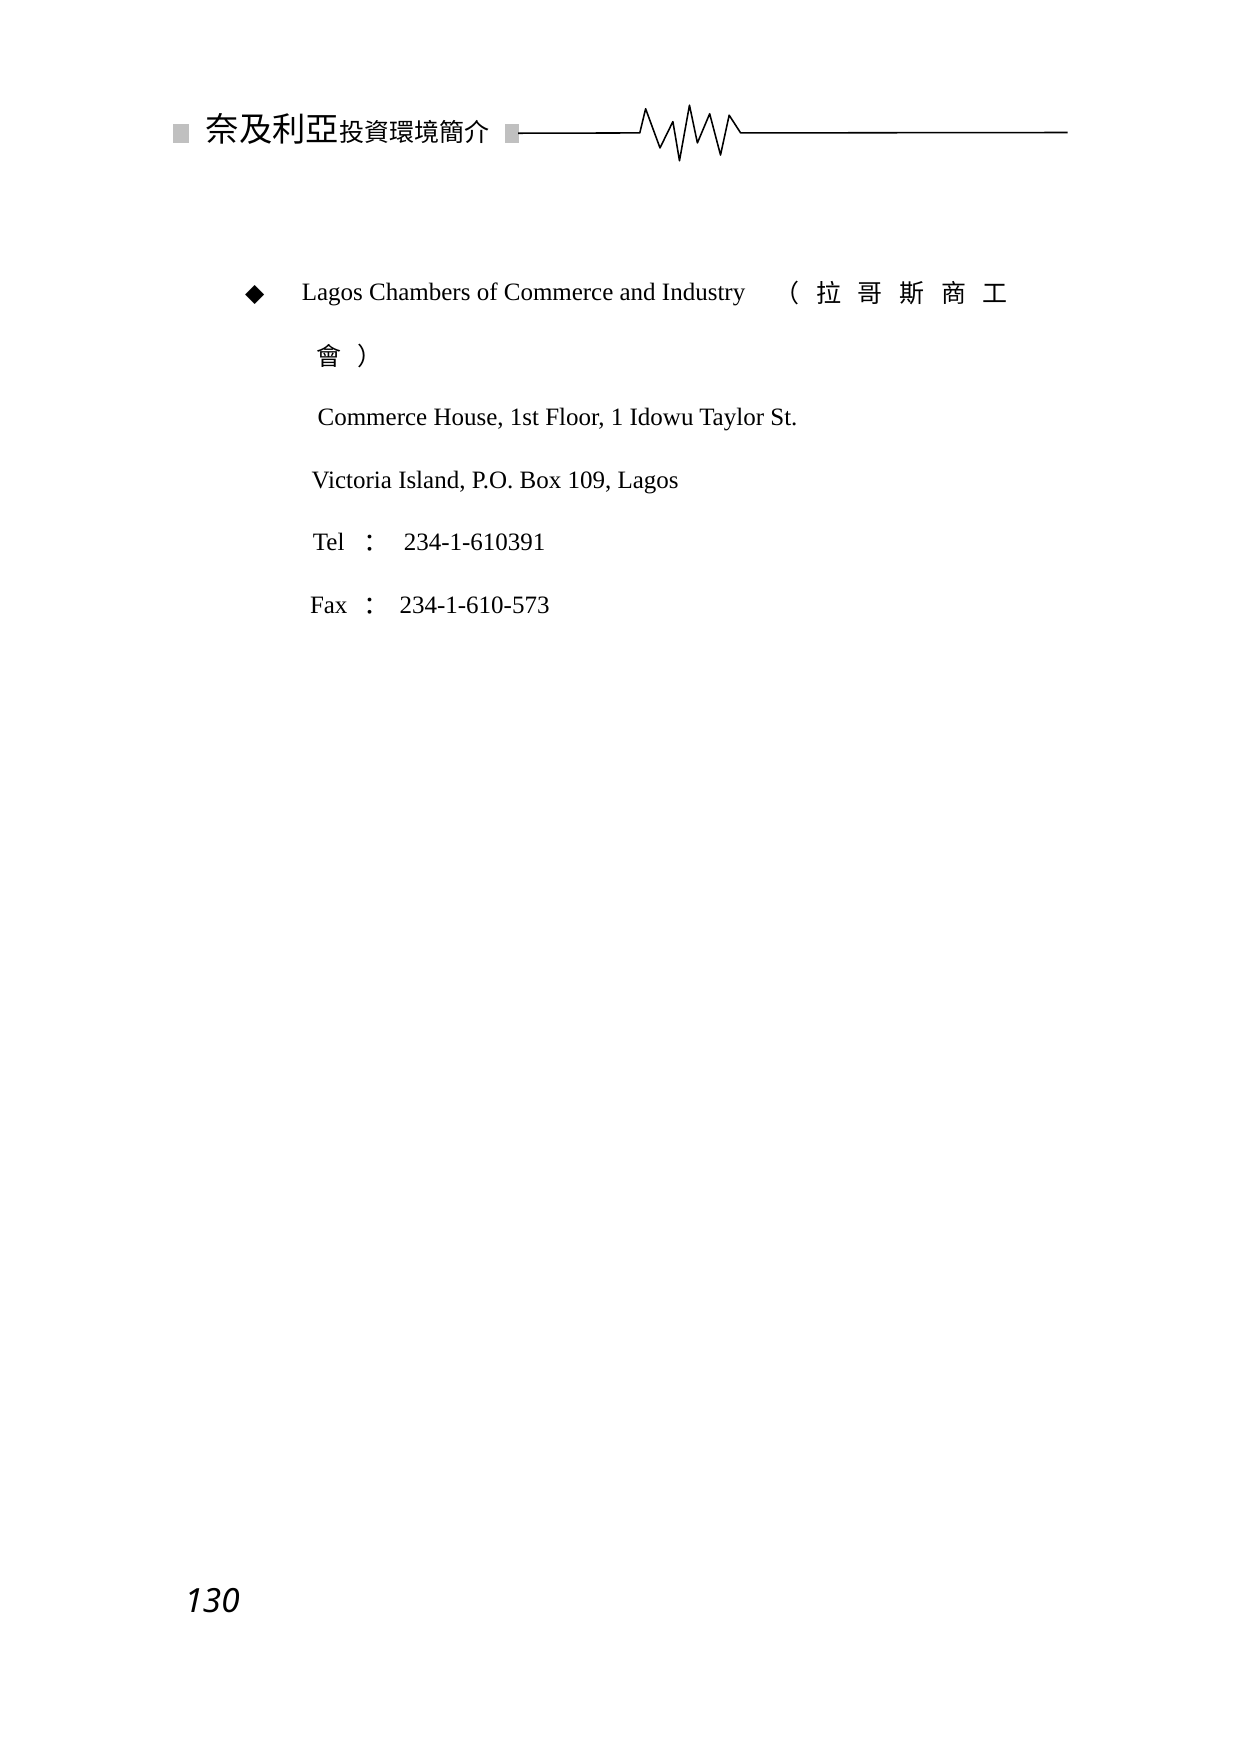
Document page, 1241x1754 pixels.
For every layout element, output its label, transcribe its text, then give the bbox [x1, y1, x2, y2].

text Commerce House, 1st Floor, 1 Idowu Taylor St. [281, 375, 1058, 438]
text Tel：234-1-610391 [281, 500, 1058, 563]
text Victoria Island, P.O. Box 109, Lagos [281, 438, 1058, 500]
text ◆ Lagos Chambers of Commerce and Industry（拉哥斯商工會） [207, 250, 1058, 375]
text Fax：234-1-610-573 [281, 563, 1058, 625]
